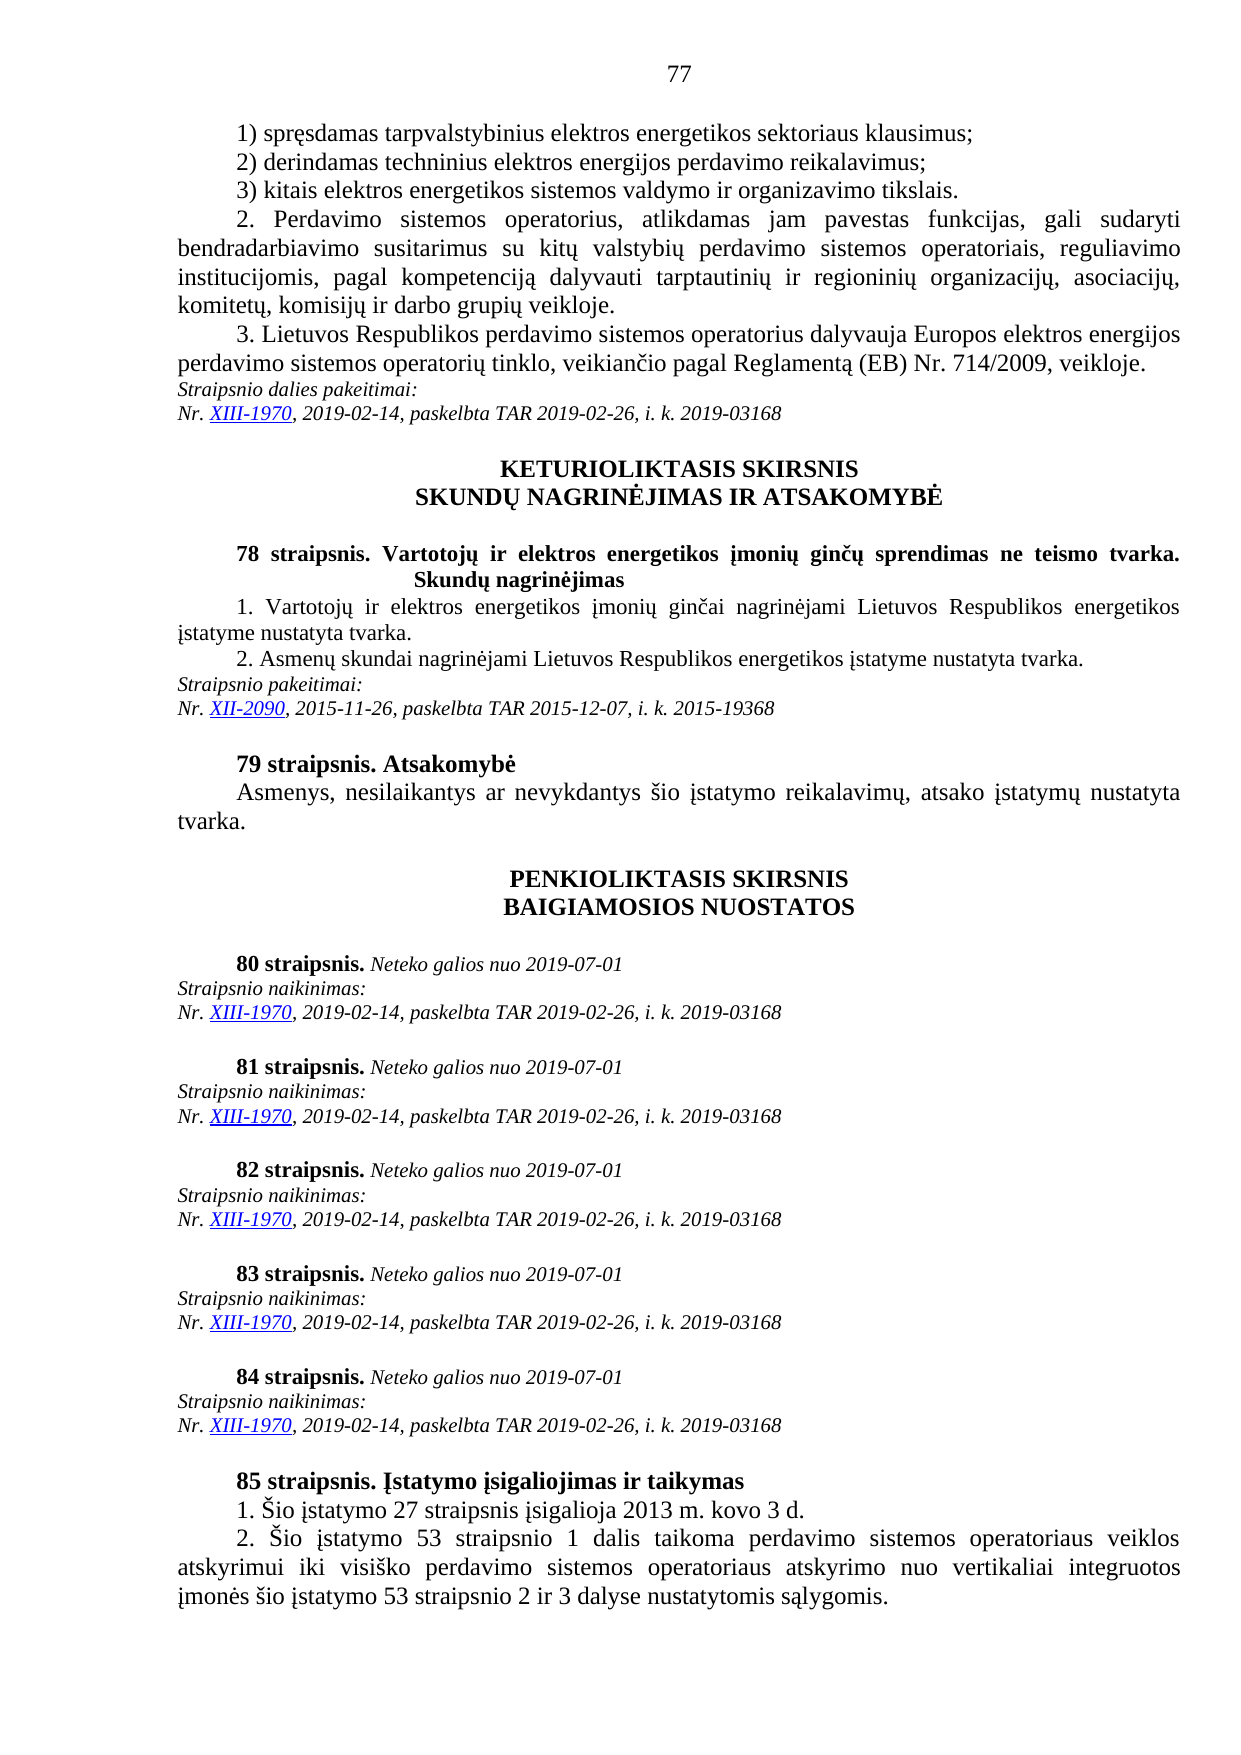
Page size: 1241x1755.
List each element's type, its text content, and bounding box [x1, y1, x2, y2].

text Nr. XIII-1970, 2019-02-14, paskelbta TAR 2019-02-26, i. k. 2019-03168 [177, 1207, 1181, 1231]
text SKUNDŲ NAGRINĖJIMAS IR ATSAKOMYBĖ [177, 482, 1181, 511]
text Straipsnio pakeitimai: [177, 672, 1181, 696]
text 78 straipsnis. Vartotojų ir elektros energetikos įmonių ginčų sprendimas ne teismo tvarka. Skundų nagrinėjimas [236, 540, 1181, 593]
text Straipsnio naikinimas: [177, 1079, 1181, 1103]
text Straipsnio dalies pakeitimai: [177, 377, 1181, 401]
text Nr. XIII-1970, 2019-02-14, paskelbta TAR 2019-02-26, i. k. 2019-03168 [177, 401, 1181, 425]
text Nr. XIII-1970, 2019-02-14, paskelbta TAR 2019-02-26, i. k. 2019-03168 [177, 1310, 1181, 1334]
text 3. Lietuvos Respublikos perdavimo sistemos operatorius dalyvauja Europos elektros energijos perdavimo sistemos operatorių tinklo, veikiančio pagal Reglamentą (EB) Nr. 714/2009, veikloje. [177, 319, 1181, 377]
text 3) kitais elektros energetikos sistemos valdymo ir organizavimo tikslais. [177, 176, 1181, 204]
text 2) derindamas techninius elektros energijos perdavimo reikalavimus; [177, 147, 1181, 176]
text Straipsnio naikinimas: [177, 1286, 1181, 1310]
text 1. Šio įstatymo 27 straipsnis įsigalioja 2013 m. kovo 3 d. [177, 1495, 1181, 1523]
text Straipsnio naikinimas: [177, 1389, 1181, 1413]
text 80 straipsnis. Neteko galios nuo 2019-07-01 [177, 950, 1181, 976]
text 79 straipsnis. Atsakomybė [177, 749, 1181, 777]
text 84 straipsnis. Neteko galios nuo 2019-07-01 [177, 1363, 1181, 1389]
text Nr. XIII-1970, 2019-02-14, paskelbta TAR 2019-02-26, i. k. 2019-03168 [177, 1103, 1181, 1128]
text 81 straipsnis. Neteko galios nuo 2019-07-01 [177, 1053, 1181, 1079]
text 2. Asmenų skundai nagrinėjami Lietuvos Respublikos energetikos įstatyme nustatyta tvarka. [177, 645, 1181, 672]
text Straipsnio naikinimas: [177, 1183, 1181, 1207]
text PENKIOLIKTASIS SKIRSNIS [177, 864, 1181, 892]
text Nr. XIII-1970, 2019-02-14, paskelbta TAR 2019-02-26, i. k. 2019-03168 [177, 1413, 1181, 1437]
text Asmenys, nesilaikantys ar nevykdantys šio įstatymo reikalavimų, atsako įstatymų nustatyta tvarka. [177, 777, 1181, 835]
text 83 straipsnis. Neteko galios nuo 2019-07-01 [177, 1259, 1181, 1286]
text 82 straipsnis. Neteko galios nuo 2019-07-01 [177, 1156, 1181, 1183]
text 85 straipsnis. Įstatymo įsigaliojimas ir taikymas [177, 1466, 1181, 1495]
text 1) spręsdamas tarpvalstybinius elektros energetikos sektoriaus klausimus; [177, 118, 1181, 147]
text Nr. XII-2090, 2015-11-26, paskelbta TAR 2015-12-07, i. k. 2015-19368 [177, 696, 1181, 720]
text KETURIOLIKTASIS SKIRSNIS [177, 454, 1181, 482]
text 2. Šio įstatymo 53 straipsnio 1 dalis taikoma perdavimo sistemos operatoriaus veiklos atskyrimui iki visiško perdavimo sistemos operatoriaus atskyrimo nuo vertikaliai integruotos įmonės šio įstatymo 53 straipsnio 2 ir 3 dalyse nustatytomis sąlygomis. [177, 1523, 1181, 1610]
text Straipsnio naikinimas: [177, 976, 1181, 1000]
text 1. Vartotojų ir elektros energetikos įmonių ginčai nagrinėjami Lietuvos Respublikos energetikos įstatyme nustatyta tvarka. [177, 593, 1181, 645]
text BAIGIAMOSIOS NUOSTATOS [177, 892, 1181, 921]
text Nr. XIII-1970, 2019-02-14, paskelbta TAR 2019-02-26, i. k. 2019-03168 [177, 1000, 1181, 1024]
text 2. Perdavimo sistemos operatorius, atlikdamas jam pavestas funkcijas, gali sudaryti bendradarbiavimo susitarimus su kitų valstybių perdavimo sistemos operatoriais, reguliavimo institucijomis, pagal kompetenciją dalyvauti tarptautinių ir regioninių organizacijų, asociacijų, komitetų, komisijų ir darbo grupių veikloje. [177, 204, 1181, 319]
